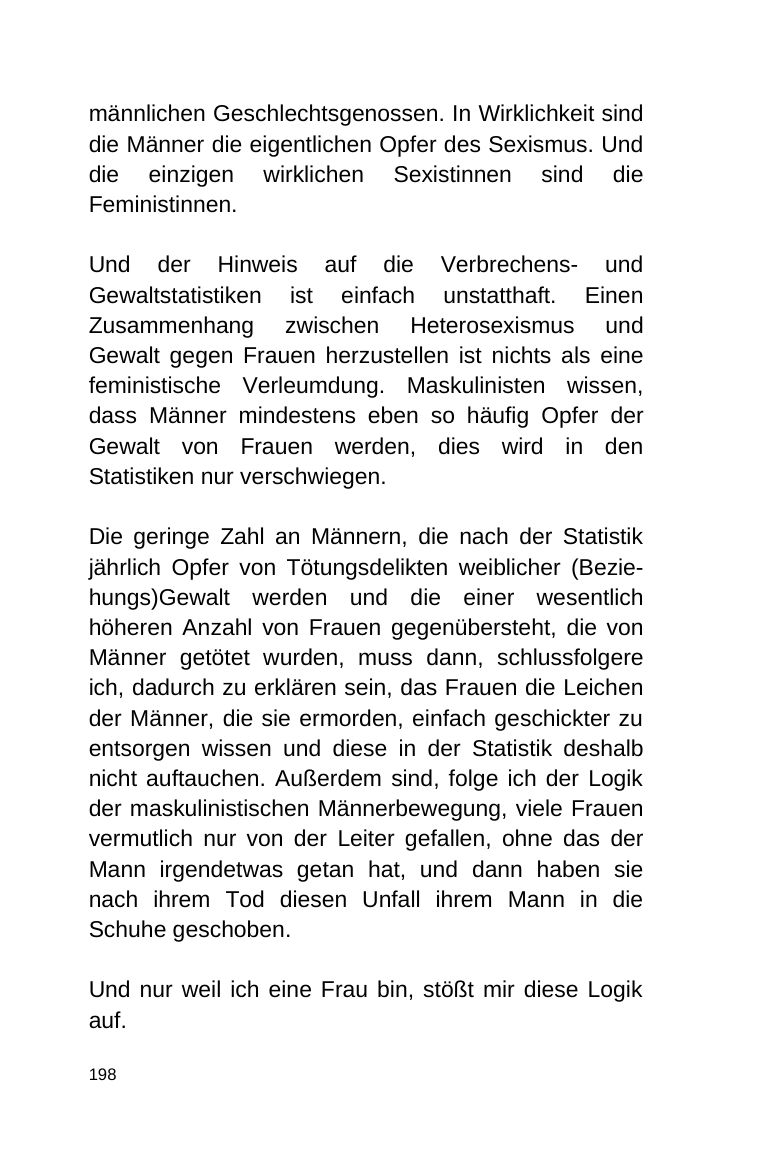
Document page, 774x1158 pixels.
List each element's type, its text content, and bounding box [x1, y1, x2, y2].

text männlichen Geschlechtsgenossen. In Wirklichkeit sind die Männer die eigentlichen Opfer des Sexismus. Und die einzigen wirklichen Sexistinnen sind die Feministinnen. [88, 100, 644, 217]
text Und der Hinweis auf die Verbrechens- und Gewaltstatistiken ist einfach unstatthaft. Einen Zusammenhang zwischen Heterosexismus und Gewalt gegen Frauen herzustellen ist nichts als eine feministische Verleumdung. Maskulinisten wissen, dass Männer mindestens eben so häufig Opfer der Gewalt von Frauen werden, dies wird in den Statistiken nur verschwiegen. [88, 251, 644, 489]
text Und nur weil ich eine Frau bin, stößt mir diese Logik auf. [88, 976, 644, 1033]
text Die geringe Zahl an Männern, die nach der Statistik jährlich Opfer von Tötungsdelikten weiblicher (Bezie-hungs)Gewalt werden und die einer wesentlich höheren Anzahl von Frauen gegenübersteht, die von Männer getötet wurden, muss dann, schlussfolgere ich, dadurch zu erklären sein, das Frauen die Leichen der Männer, die sie ermorden, einfach geschickter zu entsorgen wissen und diese in der Statistik deshalb nicht auftauchen. Außerdem sind, folge ich der Logik der maskulinistischen Männerbewegung, viele Frauen vermutlich nur von der Leiter gefallen, ohne das der Mann irgendetwas getan hat, und dann haben sie nach ihrem Tod diesen Unfall ihrem Mann in die Schuhe geschoben. [88, 523, 644, 942]
